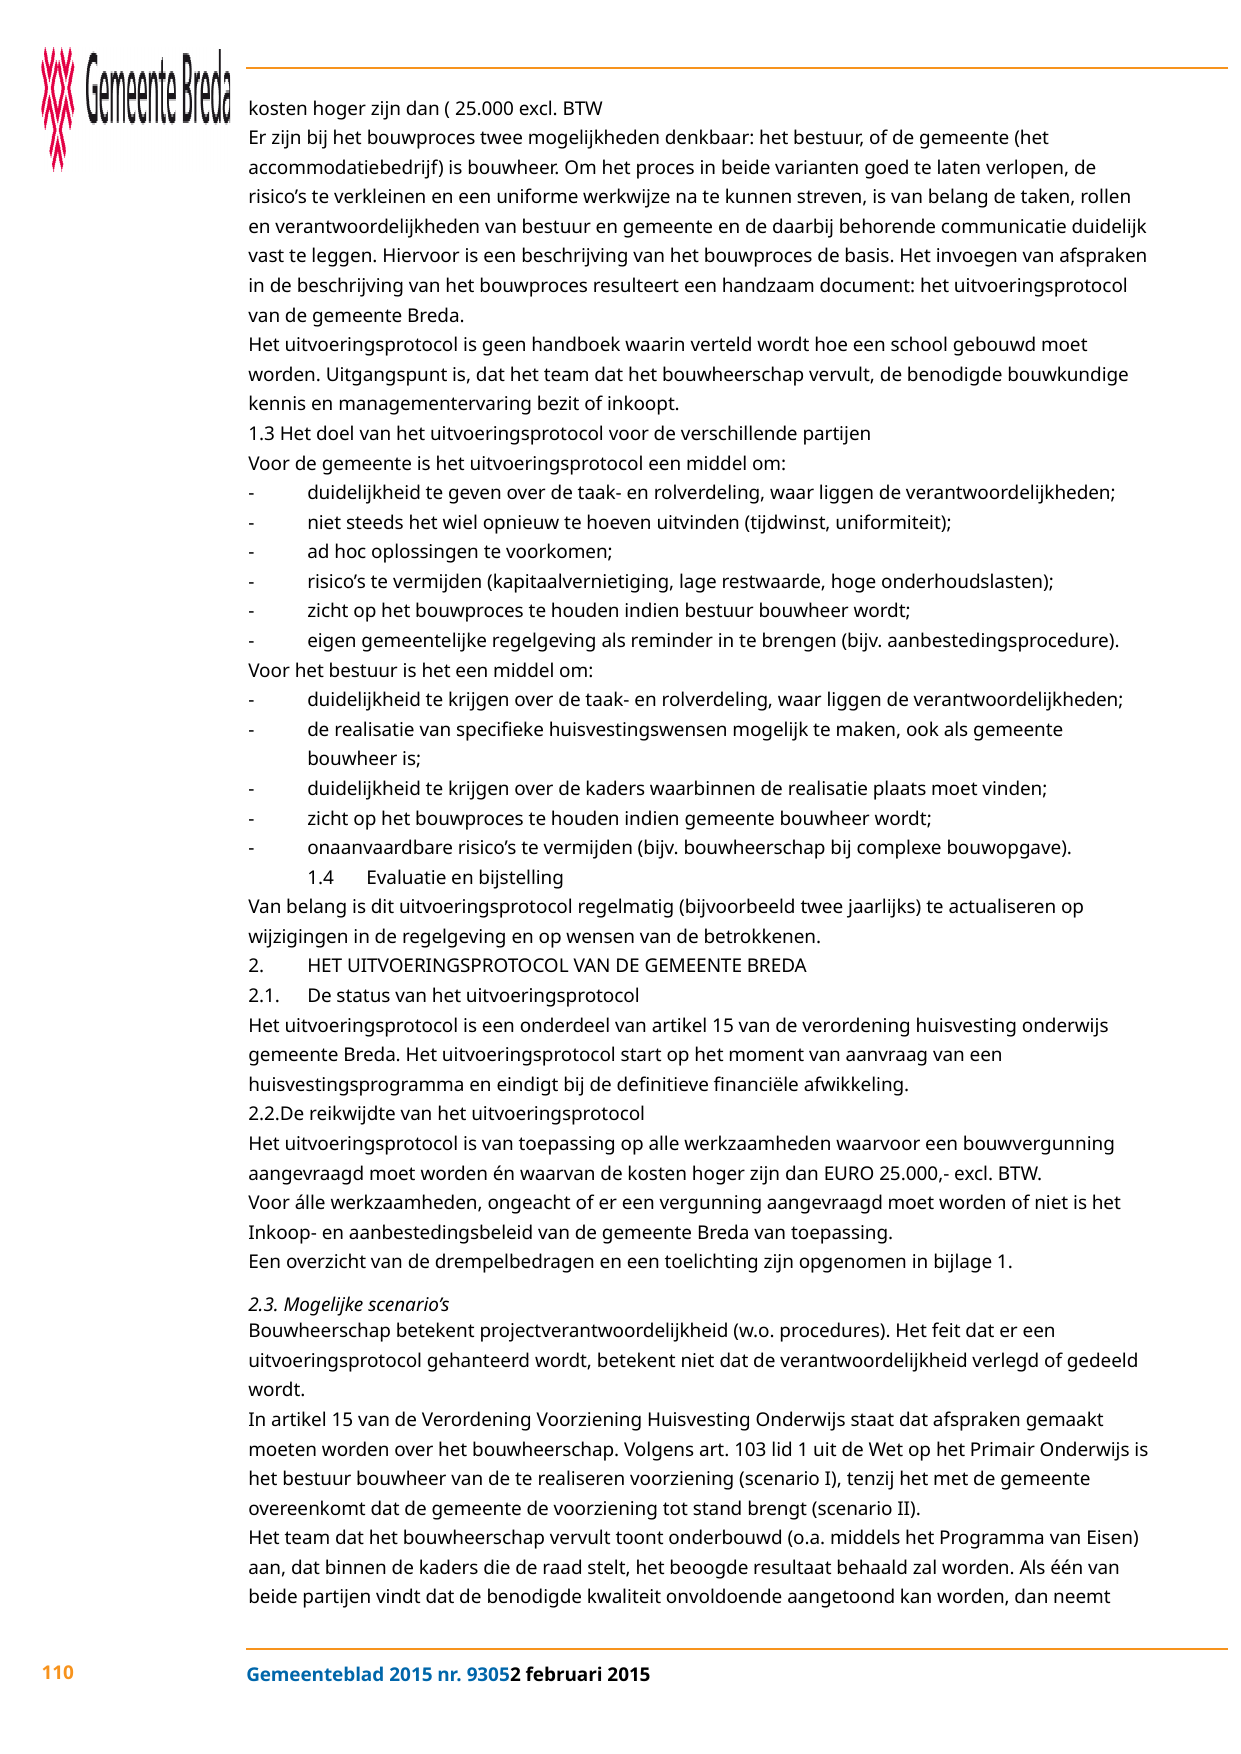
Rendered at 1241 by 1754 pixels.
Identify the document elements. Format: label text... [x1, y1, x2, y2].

picture [41, 47, 231, 172]
list zicht op het bouwproces te houden indien bestuur bouwheer wordt; [248, 598, 1152, 623]
list niet steeds het wiel opnieuw te hoeven uitvinden (tijdwinst, uniformiteit); [248, 509, 1152, 535]
text Het uitvoeringsprotocol is van toepassing op alle werkzaamheden waarvoor een bouwvergunning aangevraagd moet worden én waarvan de kosten hoger zijn dan EURO 25.000,- excl. BTW. [248, 1130, 1152, 1186]
list onaanvaardbare risico’s te vermijden (bijv. bouwheerschap bij complexe bouwopgave). [248, 834, 1152, 860]
text Een overzicht van de drempelbedragen en een toelichting zijn opgenomen in bijlage 1. [248, 1248, 1152, 1274]
list HET UITVOERINGSPROTOCOL VAN DE GEMEENTE BREDA [248, 953, 1152, 978]
text In artikel 15 van de Verordening Voorziening Huisvesting Onderwijs staat dat afspraken gemaakt moeten worden over het bouwheerschap. Volgens art. 103 lid 1 uit de Wet op het Primair Onderwijs is het bestuur bouwheer van de te realiseren voorziening (scenario I), tenzij het met de gemeente overeenkomt dat de gemeente de voorziening tot stand brengt (scenario II). [248, 1406, 1152, 1521]
list duidelijkheid te krijgen over de taak- en rolverdeling, waar liggen de verantwoordelijkheden; [248, 686, 1152, 712]
list eigen gemeentelijke regelgeving als reminder in te brengen (bijv. aanbestedingsprocedure). [248, 627, 1152, 653]
text Voor álle werkzaamheden, ongeacht of er een vergunning aangevraagd moet worden of niet is het Inkoop- en aanbestedingsbeleid van de gemeente Breda van toepassing. [248, 1189, 1152, 1245]
list duidelijkheid te geven over de taak- en rolverdeling, waar liggen de verantwoordelijkheden; [248, 479, 1152, 505]
list De status van het uitvoeringsprotocol [248, 982, 1152, 1008]
text Het uitvoeringsprotocol is een onderdeel van artikel 15 van de verordening huisvesting onderwijs gemeente Breda. Het uitvoeringsprotocol start op het moment van aanvraag van een huisvestingsprogramma en eindigt bij de definitieve financiële afwikkeling. [248, 1012, 1152, 1097]
text 2.2.De reikwijdte van het uitvoeringsprotocol [248, 1101, 1152, 1126]
text Voor het bestuur is het een middel om: [248, 657, 1152, 683]
text Van belang is dit uitvoeringsprotocol regelmatig (bijvoorbeeld twee jaarlijks) te actualiseren op wijzigingen in de regelgeving en op wensen van de betrokkenen. [248, 893, 1152, 949]
list ad hoc oplossingen te voorkomen; [248, 538, 1152, 564]
text Er zijn bij het bouwproces twee mogelijkheden denkbaar: het bestuur, of de gemeente (het accommodatiebedrijf) is bouwheer. Om het proces in beide varianten goed te laten verlopen, de risico’s te verkleinen en een uniforme werkwijze na te kunnen streven, is van belang de taken, rollen en verantwoordelijkheden van bestuur en gemeente en de daarbij behorende communicatie duidelijk vast te leggen. Hiervoor is een beschrijving van het bouwproces de basis. Het invoegen van afspraken in de beschrijving van het bouwproces resulteert een handzaam document: het uitvoeringsprotocol van de gemeente Breda. [248, 124, 1152, 328]
text Het uitvoeringsprotocol is geen handboek waarin verteld wordt hoe een school gebouwd moet worden. Uitgangspunt is, dat het team dat het bouwheerschap vervult, de benodigde bouwkundige kennis en managementervaring bezit of inkoopt. [248, 331, 1152, 416]
text Bouwheerschap betekent projectverantwoordelijkheid (w.o. procedures). Het feit dat er een uitvoeringsprotocol gehanteerd wordt, betekent niet dat de verantwoordelijkheid verlegd of gedeeld wordt. [248, 1317, 1152, 1402]
text 2.3. Mogelijke scenario’s [248, 1292, 1152, 1317]
list Evaluatie en bijstelling [307, 864, 1152, 890]
list zicht op het bouwproces te houden indien gemeente bouwheer wordt; [248, 805, 1152, 831]
text kosten hoger zijn dan ( 25.000 excl. BTW [248, 95, 1152, 121]
list duidelijkheid te krijgen over de kaders waarbinnen de realisatie plaats moet vinden; [248, 775, 1152, 801]
list risico’s te vermijden (kapitaalvernietiging, lage restwaarde, hoge onderhoudslasten); [248, 568, 1152, 594]
text Het team dat het bouwheerschap vervult toont onderbouwd (o.a. middels het Programma van Eisen) aan, dat binnen de kaders die de raad stelt, het beoogde resultaat behaald zal worden. Als één van beide partijen vindt dat de benodigde kwaliteit onvoldoende aangetoond kan worden, dan neemt [248, 1524, 1152, 1609]
list de realisatie van specifieke huisvestingswensen mogelijk te maken, ook als gemeente bouwheer is; [248, 716, 1152, 771]
text Voor de gemeente is het uitvoeringsprotocol een middel om: [248, 450, 1152, 476]
text 1.3 Het doel van het uitvoeringsprotocol voor de verschillende partijen [248, 420, 1152, 446]
